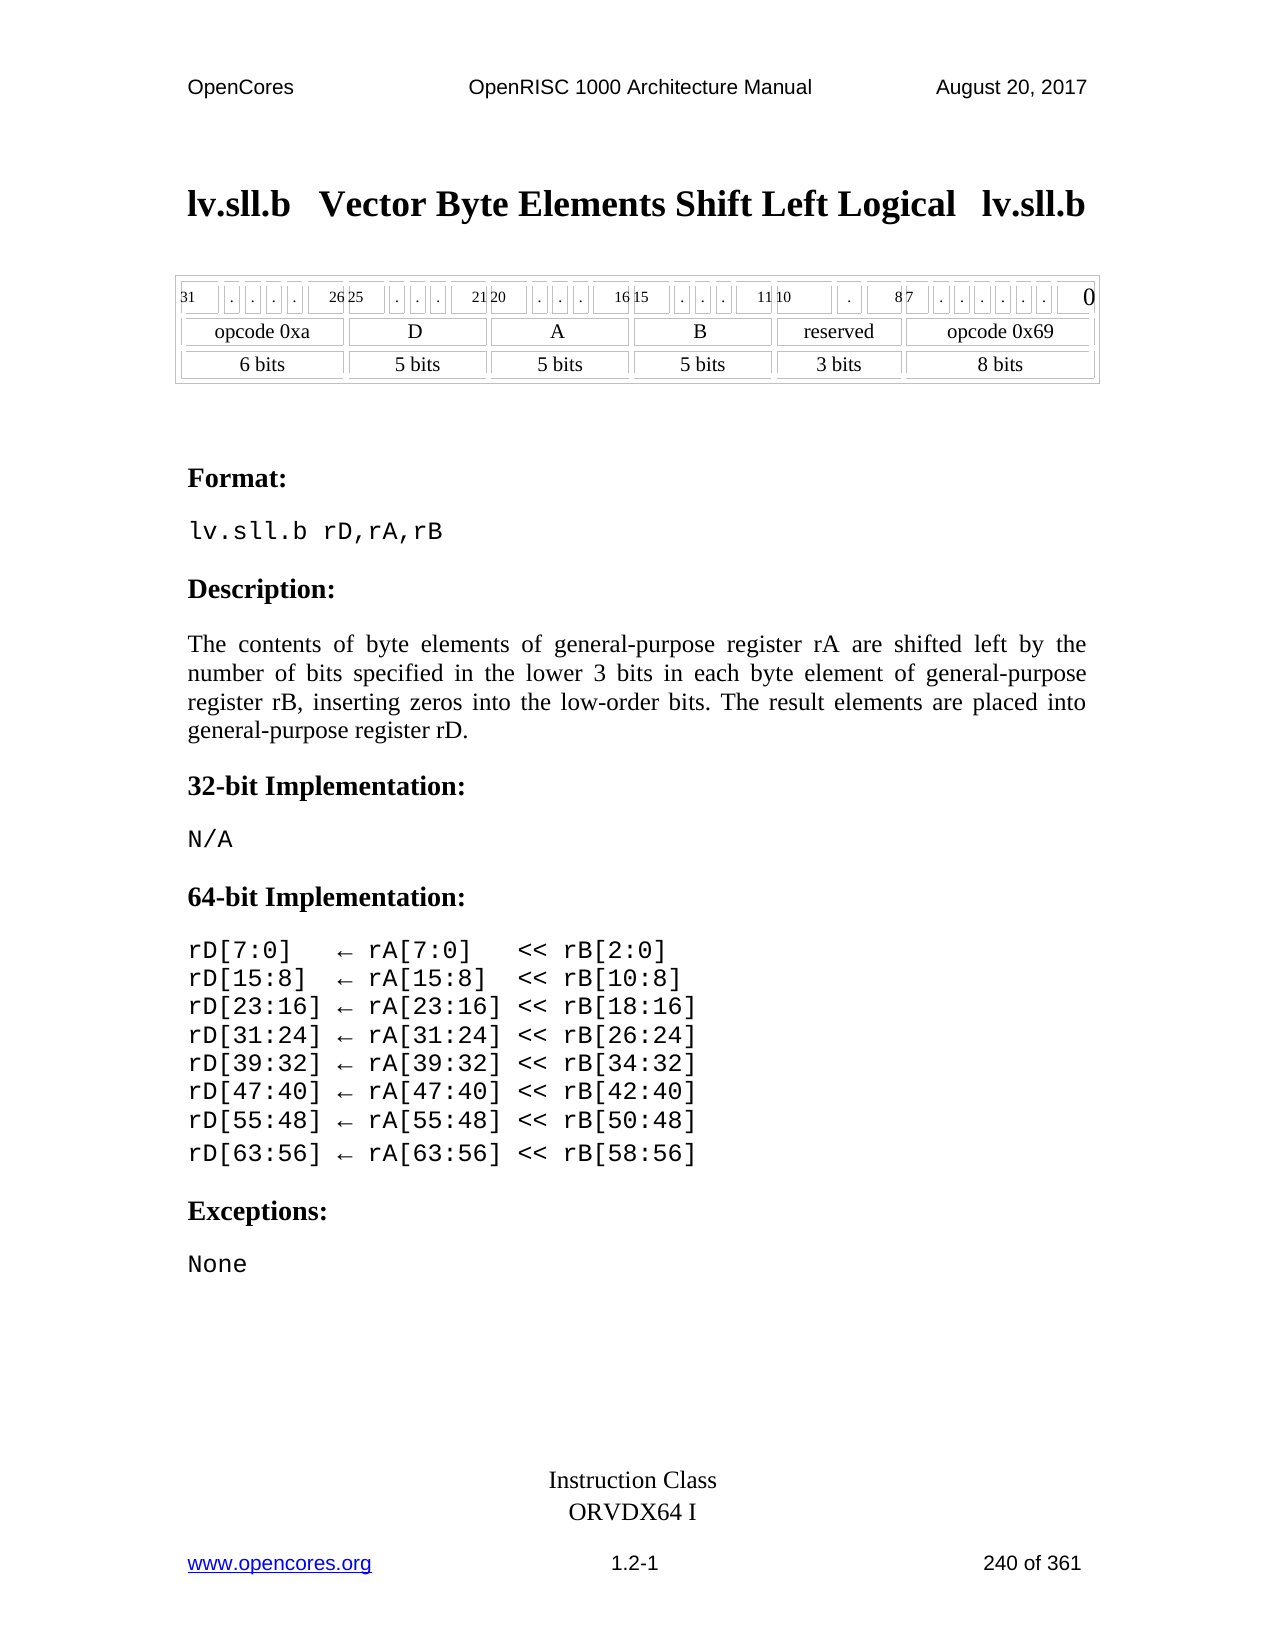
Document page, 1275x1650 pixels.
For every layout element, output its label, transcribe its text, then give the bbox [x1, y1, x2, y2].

text The contents of byte elements of general-purpose register rA are shifted left by the number of bits specified in the lower 3 bits in each byte element of general-purpose register rB, inserting zeros into the low-order bits. The result elements are placed into general-purpose register rD. [187, 629, 1087, 744]
text 32-bit Implementation: [187, 769, 1087, 801]
text Exceptions: [187, 1194, 1087, 1227]
text None [187, 1252, 1087, 1280]
text N/A [187, 826, 1087, 855]
text Format: [187, 461, 1087, 493]
text lv.sll.b rD,rA,rB [187, 518, 1087, 547]
text 64-bit Implementation: [187, 880, 1087, 912]
text Description: [187, 572, 1087, 604]
text rD[7:0] ← rA[7:0] << rB[2:0] rD[15:8] ← rA[15:8] << rB[10:8] rD[23:16] ← rA[23:16] << rB[18:16] rD[31:24] ← rA[31:24] << rB[26:24] rD[39:32] ← rA[39:32] << rB[34:32] rD[47:40] ← rA[47:40] << rB[42:40] rD[55:48] ← rA[55:48] << rB[50:48] rD[63:56] ← rA[63:56] << rB[58:56] [187, 937, 1087, 1169]
